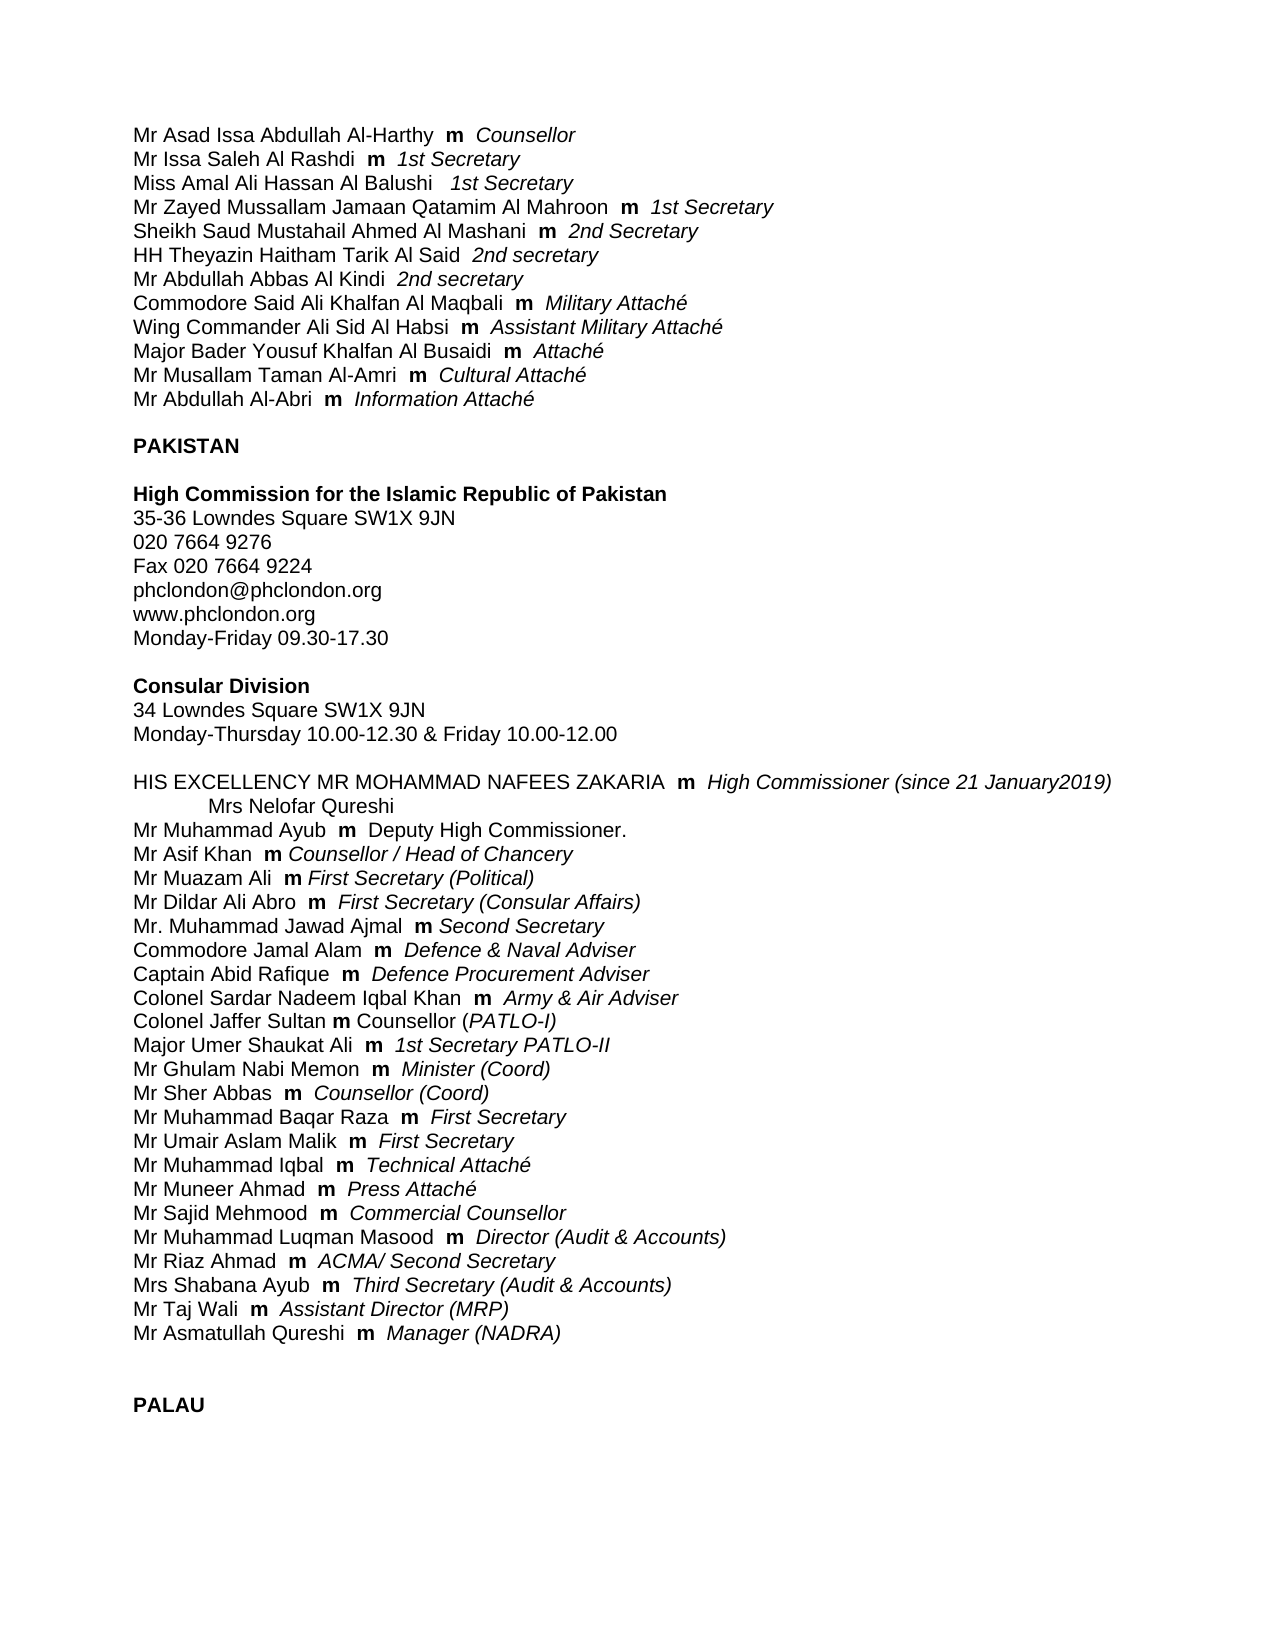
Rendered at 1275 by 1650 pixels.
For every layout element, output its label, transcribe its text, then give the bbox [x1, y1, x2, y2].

text HH Theyazin Haitham Tarik Al Said 2nd secretary [133, 243, 1181, 267]
text Mr Taj Wali m Assistant Director (MRP) [133, 1297, 1181, 1321]
text High Commission for the Islamic Republic of Pakistan [133, 482, 1181, 506]
text Mr Sajid Mehmood m Commercial Counsellor [133, 1201, 1181, 1225]
text Mr Muhammad Baqar Raza m First Secretary [133, 1105, 1181, 1129]
text Wing Commander Ali Sid Al Habsi m Assistant Military Attaché [133, 314, 1181, 338]
text 35-36 Lowndes Square SW1X 9JN [133, 506, 1181, 530]
text Colonel Jaffer Sultan m Counsellor (PATLO-I) [133, 1009, 1181, 1033]
text Mr Asif Khan m Counsellor / Head of Chancery [133, 842, 1181, 866]
text Mr Umair Aslam Malik m First Secretary [133, 1129, 1181, 1153]
text Major Bader Yousuf Khalfan Al Busaidi m Attaché [133, 338, 1181, 362]
text Mr Muhammad Iqbal m Technical Attaché [133, 1153, 1181, 1177]
text Mr Musallam Taman Al-Amri m Cultural Attaché [133, 362, 1181, 386]
text Mr Muhammad Luqman Masood m Director (Audit & Accounts) [133, 1225, 1181, 1249]
text Miss Amal Ali Hassan Al Balushi 1st Secretary [133, 171, 1181, 195]
text Mrs Nelofar Qureshi [133, 794, 1181, 818]
text Major Umer Shaukat Ali m 1st Secretary PATLO-II [133, 1033, 1181, 1057]
text Mr Zayed Mussallam Jamaan Qatamim Al Mahroon m 1st Secretary [133, 195, 1181, 219]
text Mr Dildar Ali Abro m First Secretary (Consular Affairs) [133, 889, 1181, 913]
text Mr Asmatullah Qureshi m Manager (NADRA) [133, 1321, 1181, 1345]
text Mr Muneer Ahmad m Press Attaché [133, 1177, 1181, 1201]
text Mr. Muhammad Jawad Ajmal m Second Secretary [133, 913, 1181, 937]
text Mr Ghulam Nabi Memon m Minister (Coord) [133, 1057, 1181, 1081]
text Commodore Jamal Alam m Defence & Naval Adviser [133, 937, 1181, 961]
text Fax 020 7664 9224 [133, 554, 1181, 578]
subtitle Consular Division [133, 674, 1181, 698]
text Mr Abdullah Al-Abri m Information Attaché [133, 386, 1181, 410]
text Mrs Shabana Ayub m Third Secretary (Audit & Accounts) [133, 1273, 1181, 1297]
text 34 Lowndes Square SW1X 9JN [133, 698, 1181, 722]
text HIS EXCELLENCY MR MOHAMMAD NAFEES ZAKARIA m High Commissioner (since 21 January2019) [133, 770, 1181, 794]
text 020 7664 9276 [133, 530, 1181, 554]
text Mr Sher Abbas m Counsellor (Coord) [133, 1081, 1181, 1105]
text Mr Issa Saleh Al Rashdi m 1st Secretary [133, 147, 1181, 171]
text Monday-Friday 09.30-17.30 [133, 626, 1181, 650]
text phclondon@phclondon.org [133, 578, 1181, 602]
text www.phclondon.org [133, 602, 1181, 626]
subtitle PAKISTAN [133, 434, 1181, 458]
text Captain Abid Rafique m Defence Procurement Adviser [133, 961, 1181, 985]
text Mr Abdullah Abbas Al Kindi 2nd secretary [133, 267, 1181, 291]
text Mr Asad Issa Abdullah Al-Harthy m Counsellor [133, 123, 1181, 147]
text Colonel Sardar Nadeem Iqbal Khan m Army & Air Adviser [133, 985, 1181, 1009]
text Mr Muhammad Ayub m Deputy High Commissioner. [133, 818, 1181, 842]
text Monday-Thursday 10.00-12.30 & Friday 10.00-12.00 [133, 722, 1181, 746]
text PALAU [133, 1393, 1181, 1417]
text Mr Muazam Ali m First Secretary (Political) [133, 866, 1181, 889]
text Mr Riaz Ahmad m ACMA/ Second Secretary [133, 1249, 1181, 1273]
text Commodore Said Ali Khalfan Al Maqbali m Military Attaché [133, 291, 1181, 314]
text Sheikh Saud Mustahail Ahmed Al Mashani m 2nd Secretary [133, 219, 1181, 243]
